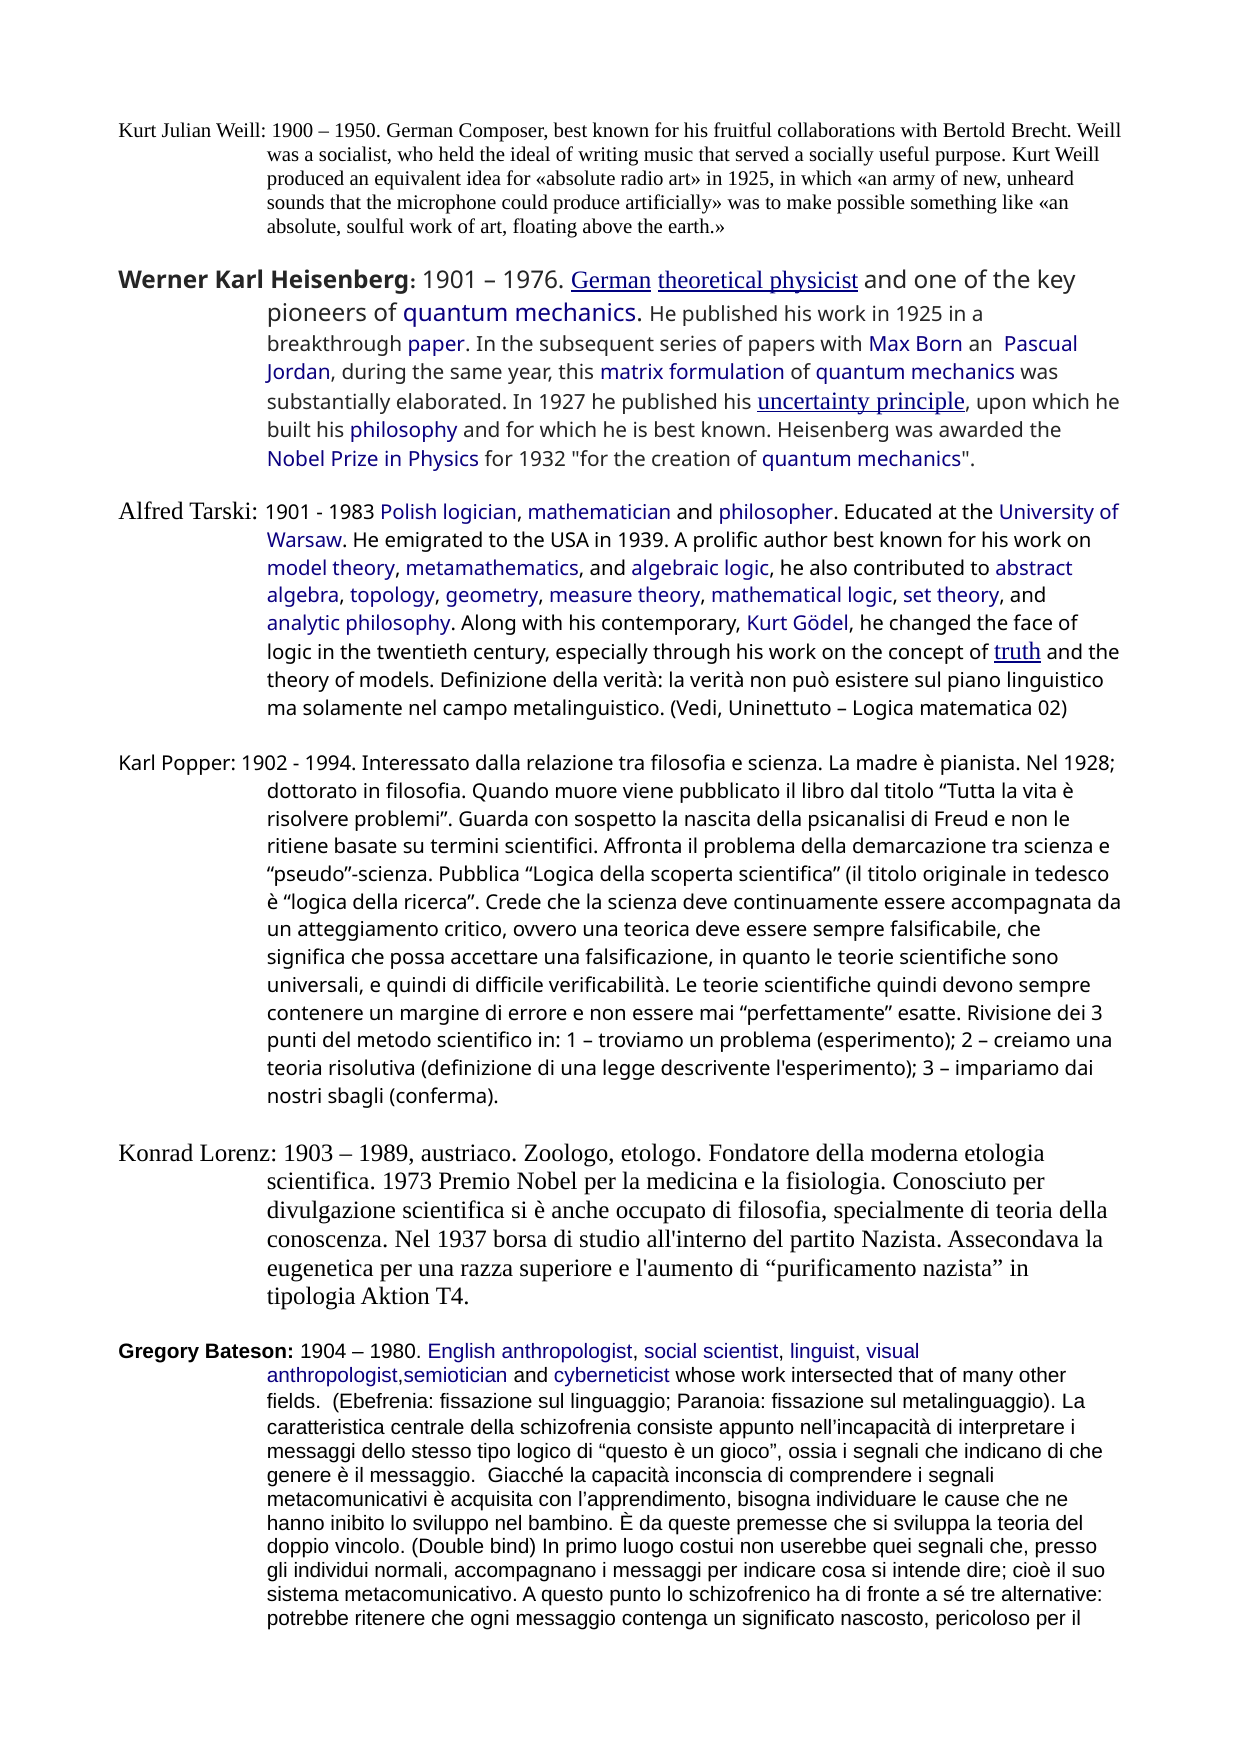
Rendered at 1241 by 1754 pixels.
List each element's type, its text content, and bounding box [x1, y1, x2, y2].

text Gregory Bateson: 1904 – 1980. English anthropologist, social scientist, linguist, visual anthropologist,semiotician and cyberneticist whose work intersected that of many other fields. (Ebefrenia: fissazione sul linguaggio; Paranoia: fissazione sul metalinguaggio). La caratteristica centrale della schizofrenia consiste appunto nell’incapacità di interpretare i messaggi dello stesso tipo logico di “questo è un gioco”, ossia i segnali che indicano di che genere è il messaggio. Giacché la capacità inconscia di comprendere i segnali metacomunicativi è acquisita con l’apprendimento, bisogna individuare le cause che ne hanno inibito lo sviluppo nel bambino. È da queste premesse che si sviluppa la teoria del doppio vincolo. (Double bind) In primo luogo costui non userebbe quei segnali che, presso gli individui normali, accompagnano i messaggi per indicare cosa si intende dire; cioè il suo sistema metacomunicativo. A questo punto lo schizofrenico ha di fronte a sé tre alternative: potrebbe ritenere che ogni messaggio contenga un significato nascosto, pericoloso per il [118, 1339, 1122, 1630]
text Konrad Lorenz: 1903 – 1989, austriaco. Zoologo, etologo. Fondatore della moderna etologia scientifica. 1973 Premio Nobel per la medicina e la fisiologia. Conosciuto per divulgazione scientifica si è anche occupato di filosofia, specialmente di teoria della conoscenza. Nel 1937 borsa di studio all'interno del partito Nazista. Assecondava la eugenetica per una razza superiore e l'aumento di “purificamento nazista” in tipologia Aktion T4. [118, 1138, 1122, 1310]
text Alfred Tarski: 1901 - 1983 Polish logician, mathematician and philosopher. Educated at the University of Warsaw. He emigrated to the USA in 1939. A prolific author best known for his work on model theory, metamathematics, and algebraic logic, he also contributed to abstract algebra, topology, geometry, measure theory, mathematical logic, set theory, and analytic philosophy. Along with his contemporary, Kurt Gödel, he changed the face of logic in the twentieth century, especially through his work on the concept of truth and the theory of models. Definizione della verità: la verità non può esistere sul piano linguistico ma solamente nel campo metalinguistico. (Vedi, Uninettuto – Logica matematica 02) [118, 496, 1122, 721]
text Werner Karl Heisenberg: 1901 – 1976. German theoretical physicist and one of the key pioneers of quantum mechanics. He published his work in 1925 in a breakthrough paper. In the subsequent series of papers with Max Born an Pascual Jordan, during the same year, this matrix formulation of quantum mechanics was substantially elaborated. In 1927 he published his uncertainty principle, upon which he built his philosophy and for which he is best known. Heisenberg was awarded the Nobel Prize in Physics for 1932 "for the creation of quantum mechanics". [118, 262, 1122, 472]
text Kurt Julian Weill: 1900 – 1950. German Composer, best known for his fruitful collaborations with Bertold Brecht. Weill was a socialist, who held the ideal of writing music that served a socially useful purpose. Kurt Weill produced an equivalent idea for «absolute radio art» in 1925, in which «an army of new, unheard sounds that the microphone could produce artificially» was to make possible something like «an absolute, soulful work of art, floating above the earth.» [118, 118, 1122, 238]
text Karl Popper: 1902 - 1994. Interessato dalla relazione tra filosofia e scienza. La madre è pianista. Nel 1928; dottorato in filosofia. Quando muore viene pubblicato il libro dal titolo “Tutta la vita è risolvere problemi”. Guarda con sospetto la nascita della psicanalisi di Freud e non le ritiene basate su termini scientifici. Affronta il problema della demarcazione tra scienza e “pseudo”-scienza. Pubblica “Logica della scoperta scientifica” (il titolo originale in tedesco è “logica della ricerca”. Crede che la scienza deve continuamente essere accompagnata da un atteggiamento critico, ovvero una teorica deve essere sempre falsificabile, che significa che possa accettare una falsificazione, in quanto le teorie scientifiche sono universali, e quindi di difficile verificabilità. Le teorie scientifiche quindi devono sempre contenere un margine di errore e non essere mai “perfettamente” esatte. Rivisione dei 3 punti del metodo scientifico in: 1 – troviamo un problema (esperimento); 2 – creiamo una teoria risolutiva (definizione di una legge descrivente l'esperimento); 3 – impariamo dai nostri sbagli (conferma). [118, 749, 1122, 1109]
